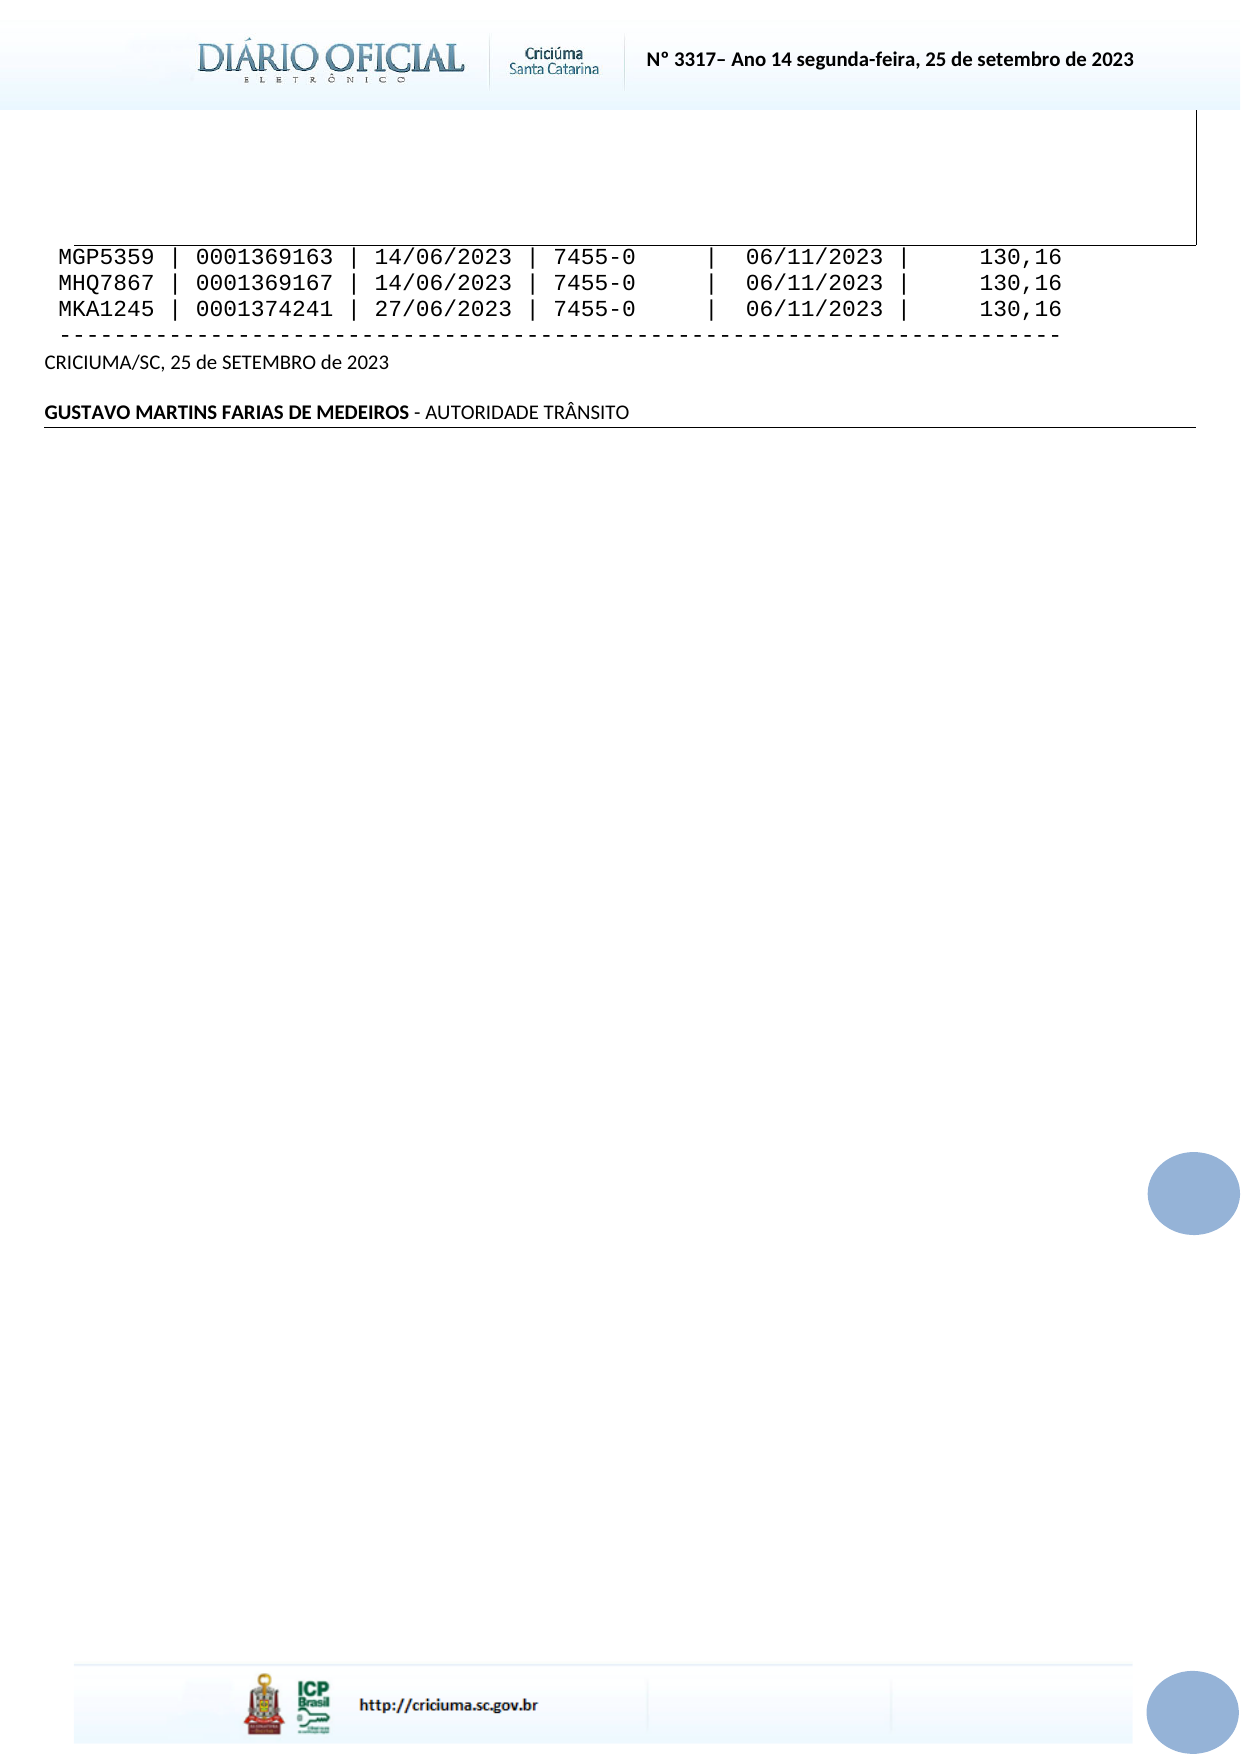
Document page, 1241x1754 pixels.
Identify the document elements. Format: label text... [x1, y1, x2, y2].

text ------------------------------------------------------------------------- [44, 323, 1196, 349]
text MHQ7867 | 0001369167 | 14/06/2023 | 7455-0 | 06/11/2023 | 130,16 [44, 271, 1196, 297]
text MGP5359 | 0001369163 | 14/06/2023 | 7455-0 | 06/11/2023 | 130,16 [44, 245, 1196, 271]
text MKA1245 | 0001374241 | 27/06/2023 | 7455-0 | 06/11/2023 | 130,16 [44, 297, 1196, 323]
text GUSTAVO MARTINS FARIAS DE MEDEIROS - AUTORIDADE TRÂNSITO [44, 399, 1196, 427]
text CRICIUMA/SC, 25 de SETEMBRO de 2023 [44, 349, 1196, 375]
